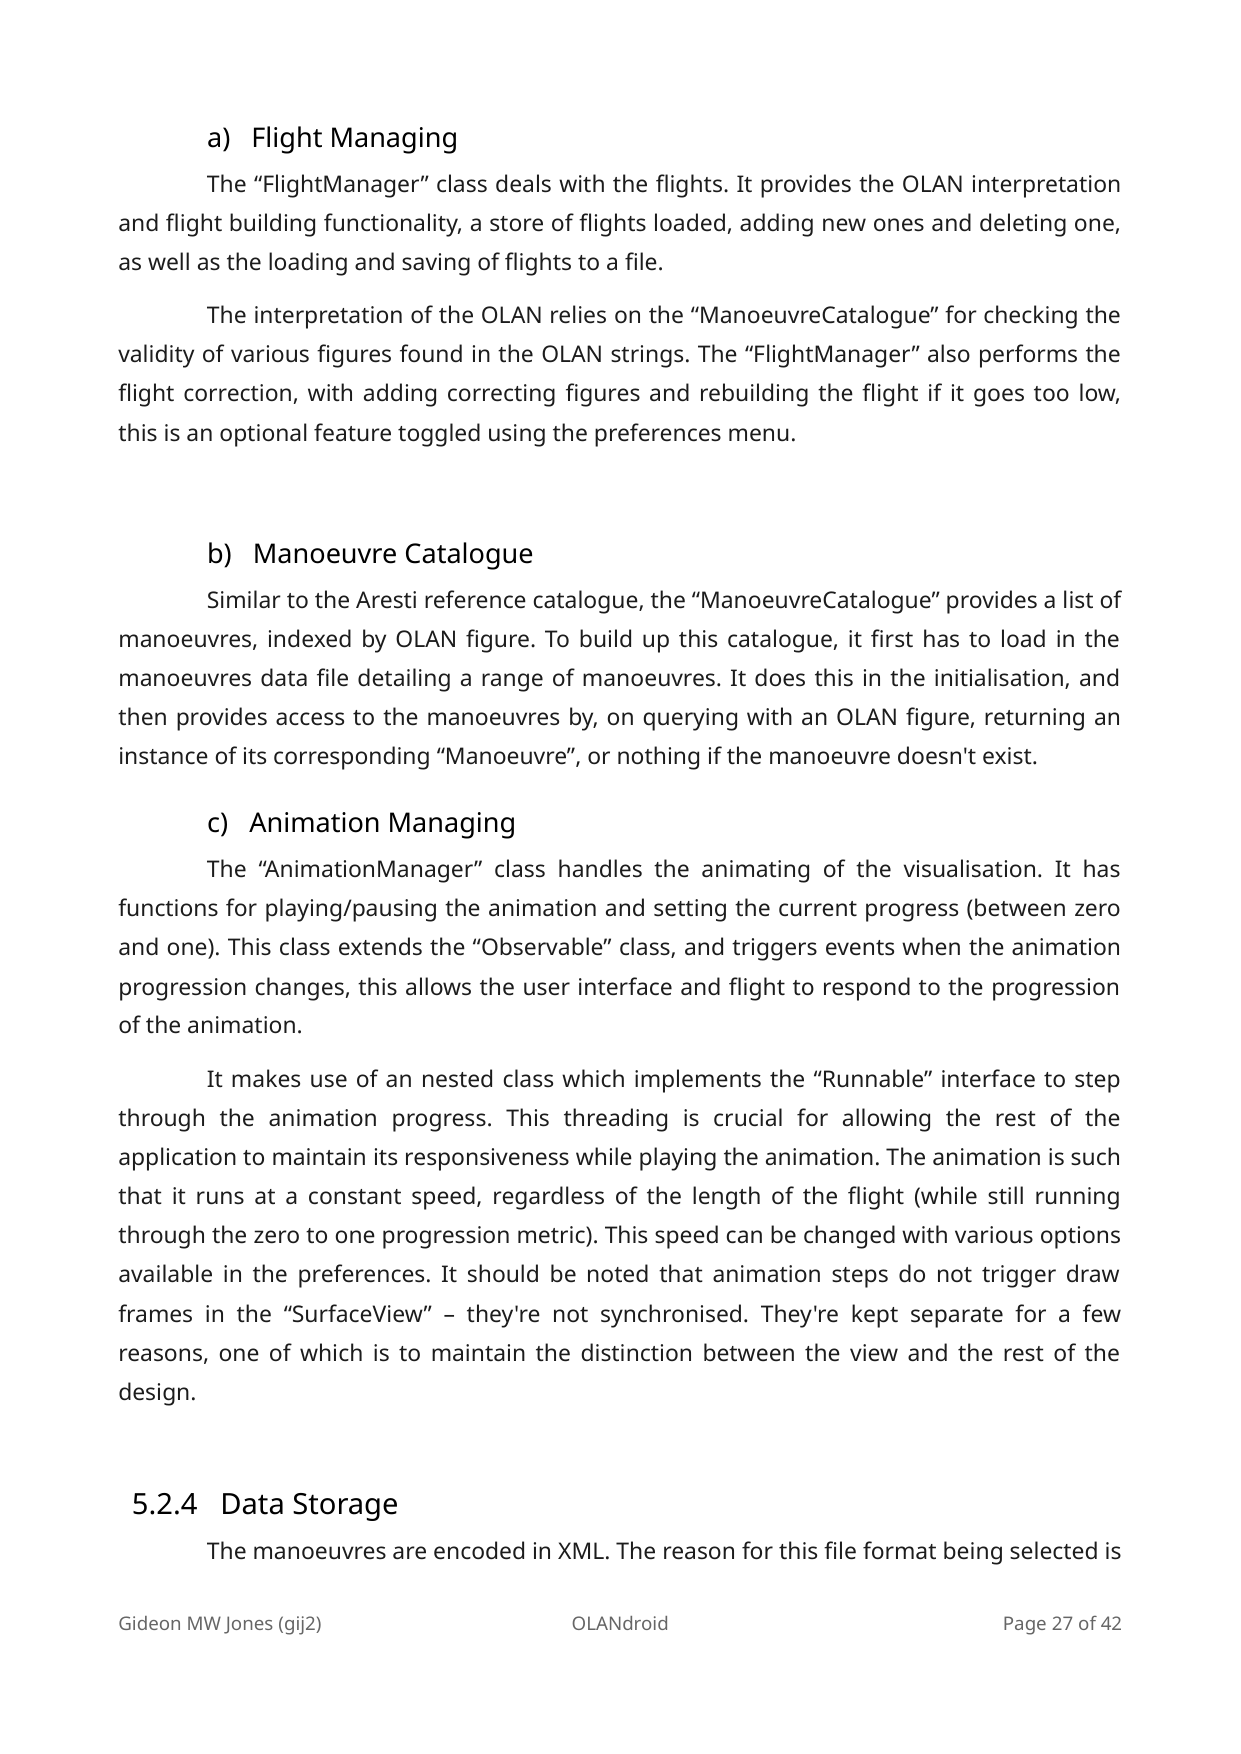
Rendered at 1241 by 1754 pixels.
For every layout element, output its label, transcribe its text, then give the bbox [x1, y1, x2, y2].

text The manoeuvres are encoded in XML. The reason for this file format being selected is [118, 1535, 1122, 1566]
text Similar to the Aresti reference catalogue, the “ManoeuvreCatalogue” provides a list of manoeuvres, indexed by OLAN figure. To build up this catalogue, it first has to load in the manoeuvres data file detailing a range of manoeuvres. It does this in the initialisation, and then provides access to the manoeuvres by, on querying with an OLAN figure, returning an instance of its corresponding “Manoeuvre”, or nothing if the manoeuvre doesn't exist. [118, 583, 1122, 771]
text It makes use of an nested class which implements the “Runnable” interface to step through the animation progress. This threading is crucial for allowing the rest of the application to maintain its responsiveness while playing the animation. The animation is such that it runs at a constant speed, regardless of the length of the flight (while still running through the zero to one progression metric). This speed can be changed with various options available in the preferences. It should be noted that animation steps do not trigger draw frames in the “SurfaceView” – they're not synchronised. They're kept separate for a few reasons, one of which is to maintain the distinction between the view and the rest of the design. [118, 1063, 1122, 1407]
subtitle Manoeuvre Catalogue [207, 534, 1122, 571]
subtitle Flight Managing [207, 118, 1122, 155]
text The “FlightManager” class deals with the flights. It provides the OLAN interpretation and flight building functionality, a store of flights loaded, adding new ones and deleting one, as well as the loading and saving of flights to a file. [118, 167, 1122, 277]
text The “AnimationManager” class handles the animating of the visualisation. It has functions for playing/pausing the animation and setting the current progress (between zero and one). This class extends the “Observable” class, and triggers events when the animation progression changes, this allows the user interface and flight to respond to the progression of the animation. [118, 853, 1122, 1041]
text The interpretation of the OLAN relies on the “ManoeuvreCatalogue” for checking the validity of various figures found in the OLAN strings. The “FlightManager” also performs the flight correction, with adding correcting figures and rebuilding the flight if it goes too low, this is an optional feature toggled using the preferences menu. [118, 299, 1122, 448]
subtitle Animation Managing [207, 804, 1122, 841]
subtitle Data Storage [124, 1483, 1122, 1523]
